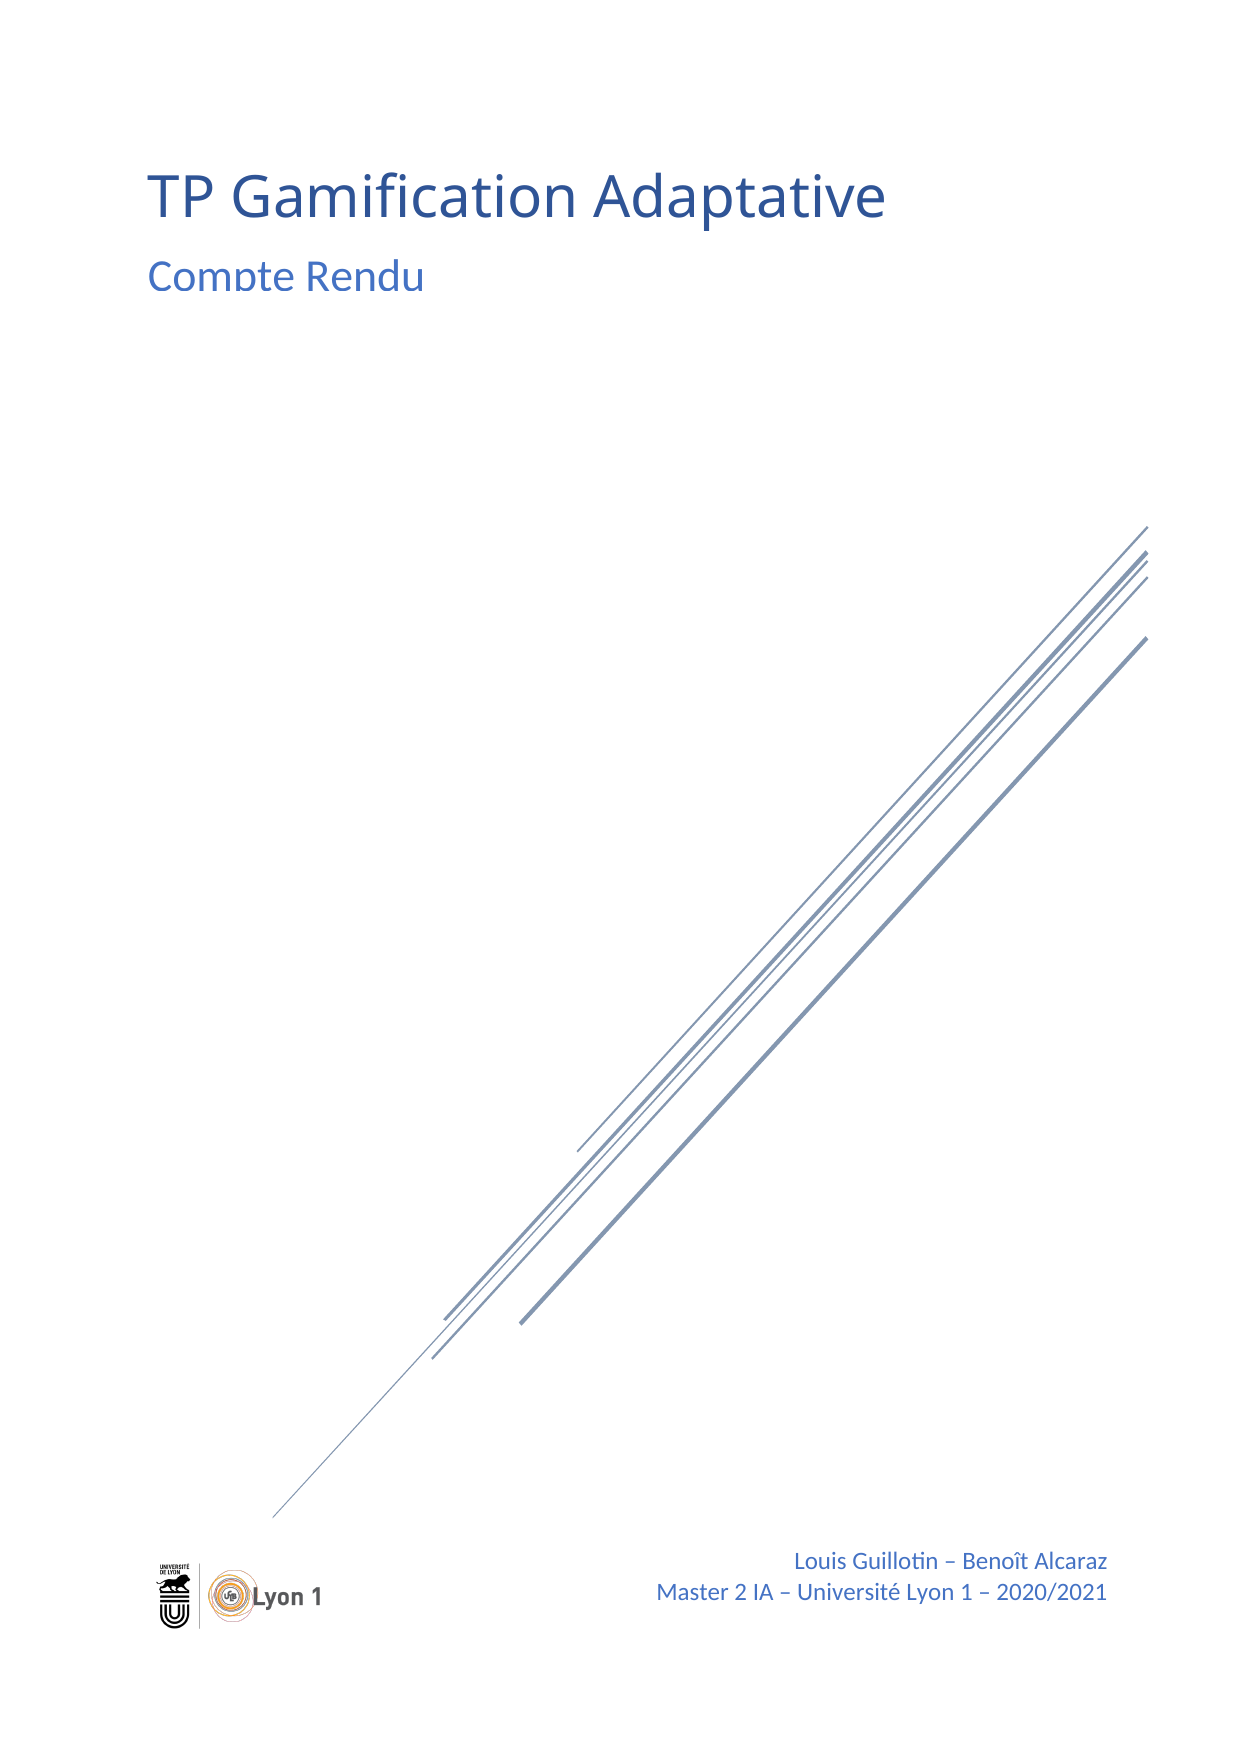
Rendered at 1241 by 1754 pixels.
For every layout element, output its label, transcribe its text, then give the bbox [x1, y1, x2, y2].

text [133, 1576, 199, 1606]
text Louis Guillotin – Benoît Alcaraz [133, 1545, 1108, 1576]
text TP Gamification Adaptative [148, 155, 1093, 234]
text Master 2 IA – Université Lyon 1 – 2020/2021 [252, 1576, 1108, 1606]
text Compte Rendu [148, 247, 1093, 290]
